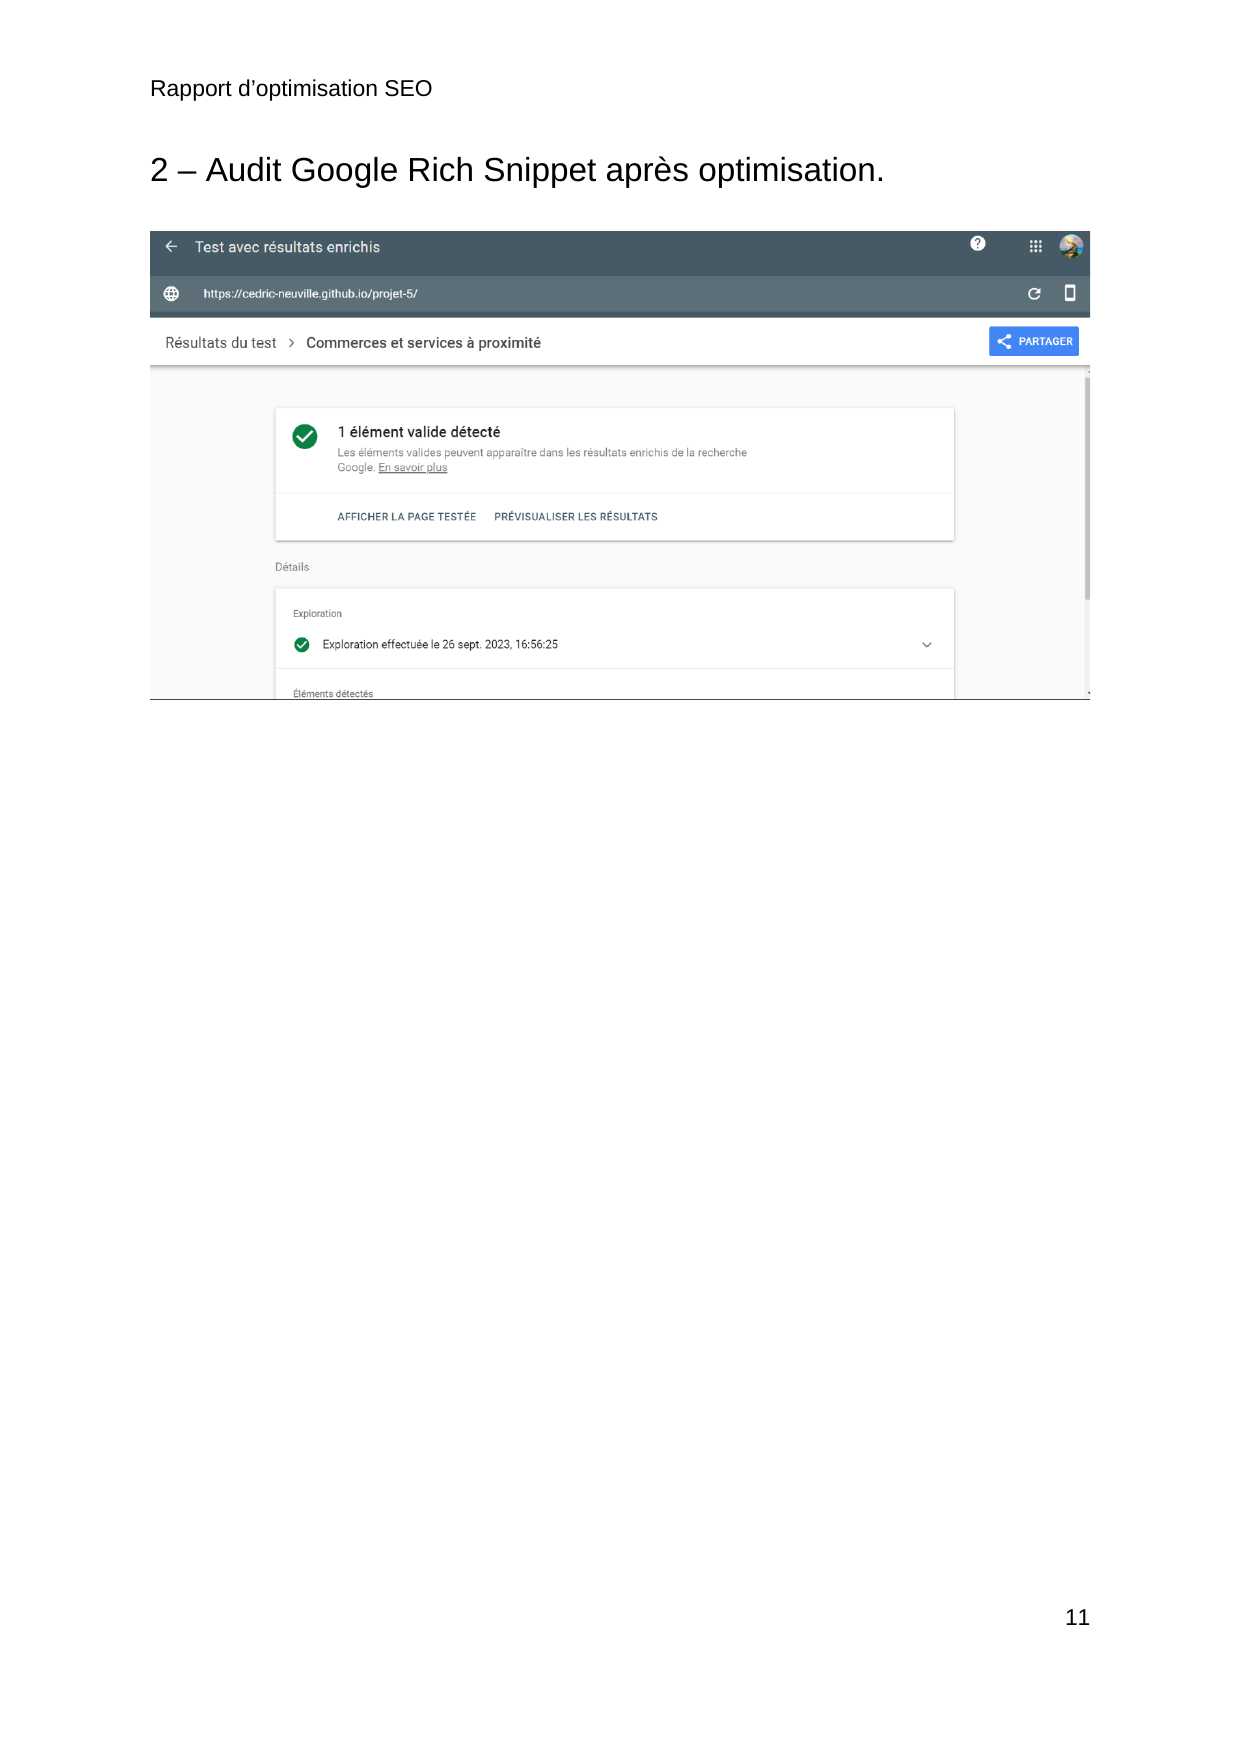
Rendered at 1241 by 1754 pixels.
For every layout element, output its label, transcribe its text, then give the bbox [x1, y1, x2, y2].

subtitle 2 – Audit Google Rich Snippet après optimisation. [150, 150, 1090, 188]
